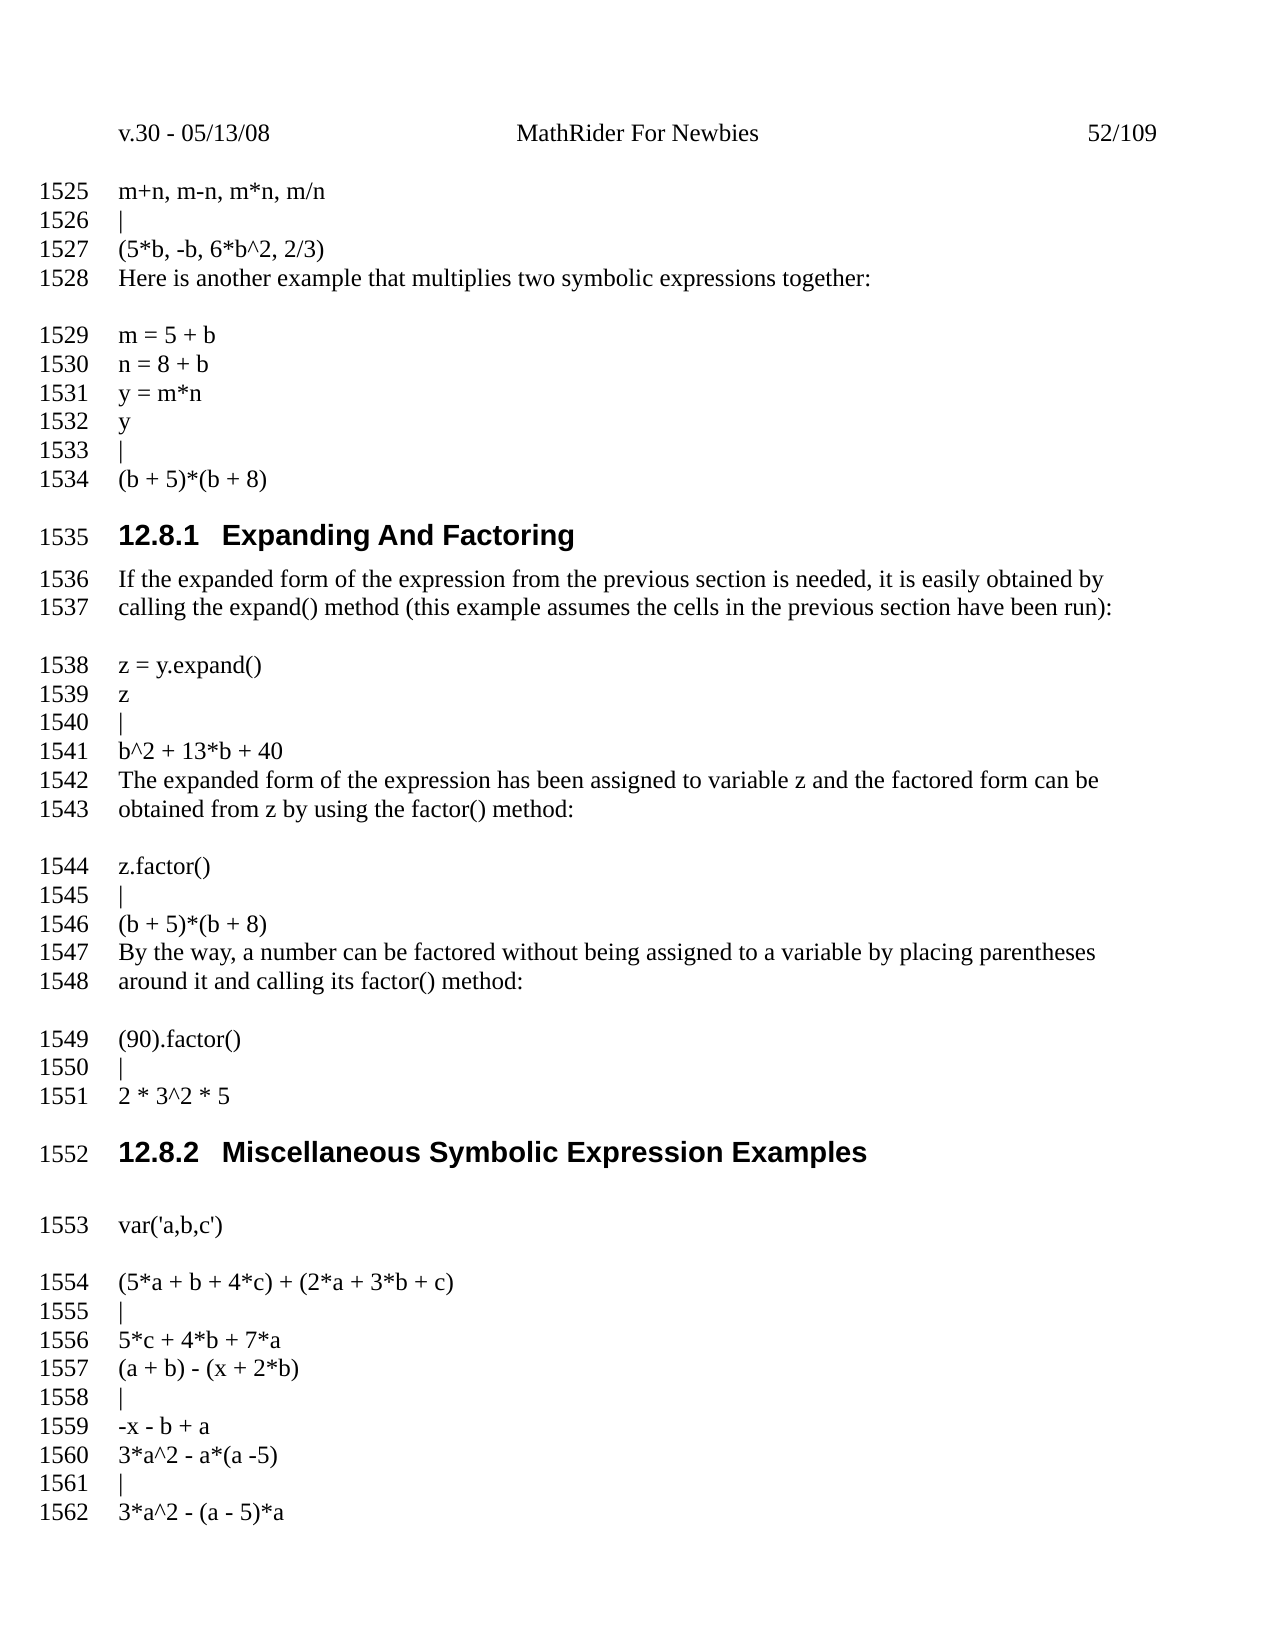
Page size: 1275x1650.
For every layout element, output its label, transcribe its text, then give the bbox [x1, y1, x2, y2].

text var('a,b,c') [118, 1210, 1157, 1238]
text (b + 5)*(b + 8) [118, 464, 1157, 493]
subtitle Expanding And Factoring [118, 518, 1157, 551]
text n = 8 + b [118, 349, 1157, 378]
text (90).factor() [118, 1024, 1157, 1052]
text z.factor() [118, 851, 1157, 880]
text m = 5 + b [118, 320, 1157, 349]
text z = y.expand() [118, 650, 1157, 679]
text | [118, 1052, 1157, 1081]
text | [118, 435, 1157, 464]
text 3*a^2 - a*(a -5) [118, 1440, 1157, 1468]
text (a + b) - (x + 2*b) [118, 1353, 1157, 1382]
text y = m*n [118, 378, 1157, 406]
text | [118, 707, 1157, 736]
text 3*a^2 - (a - 5)*a [118, 1497, 1157, 1526]
text (b + 5)*(b + 8) [118, 909, 1157, 937]
text If the expanded form of the expression from the previous section is needed, it is easily obtained by calling the expand() method (this example assumes the cells in the previous section have been run): [118, 564, 1157, 621]
text | [118, 1382, 1157, 1411]
text | [118, 880, 1157, 909]
text | [118, 1468, 1157, 1497]
text z [118, 679, 1157, 707]
text | [118, 205, 1157, 234]
text Here is another example that multiplies two symbolic expressions together: [118, 263, 1157, 291]
text m+n, m-n, m*n, m/n [118, 176, 1157, 205]
text The expanded form of the expression has been assigned to variable z and the factored form can be obtained from z by using the factor() method: [118, 765, 1157, 822]
text | [118, 1296, 1157, 1325]
text -x - b + a [118, 1411, 1157, 1440]
text (5*a + b + 4*c) + (2*a + 3*b + c) [118, 1267, 1157, 1296]
text 5*c + 4*b + 7*a [118, 1325, 1157, 1353]
text (5*b, -b, 6*b^2, 2/3) [118, 234, 1157, 263]
text By the way, a number can be factored without being assigned to a variable by placing parentheses around it and calling its factor() method: [118, 937, 1157, 995]
subtitle Miscellaneous Symbolic Expression Examples [118, 1135, 1157, 1168]
text b^2 + 13*b + 40 [118, 736, 1157, 765]
text y [118, 406, 1157, 435]
text 2 * 3^2 * 5 [118, 1081, 1157, 1110]
